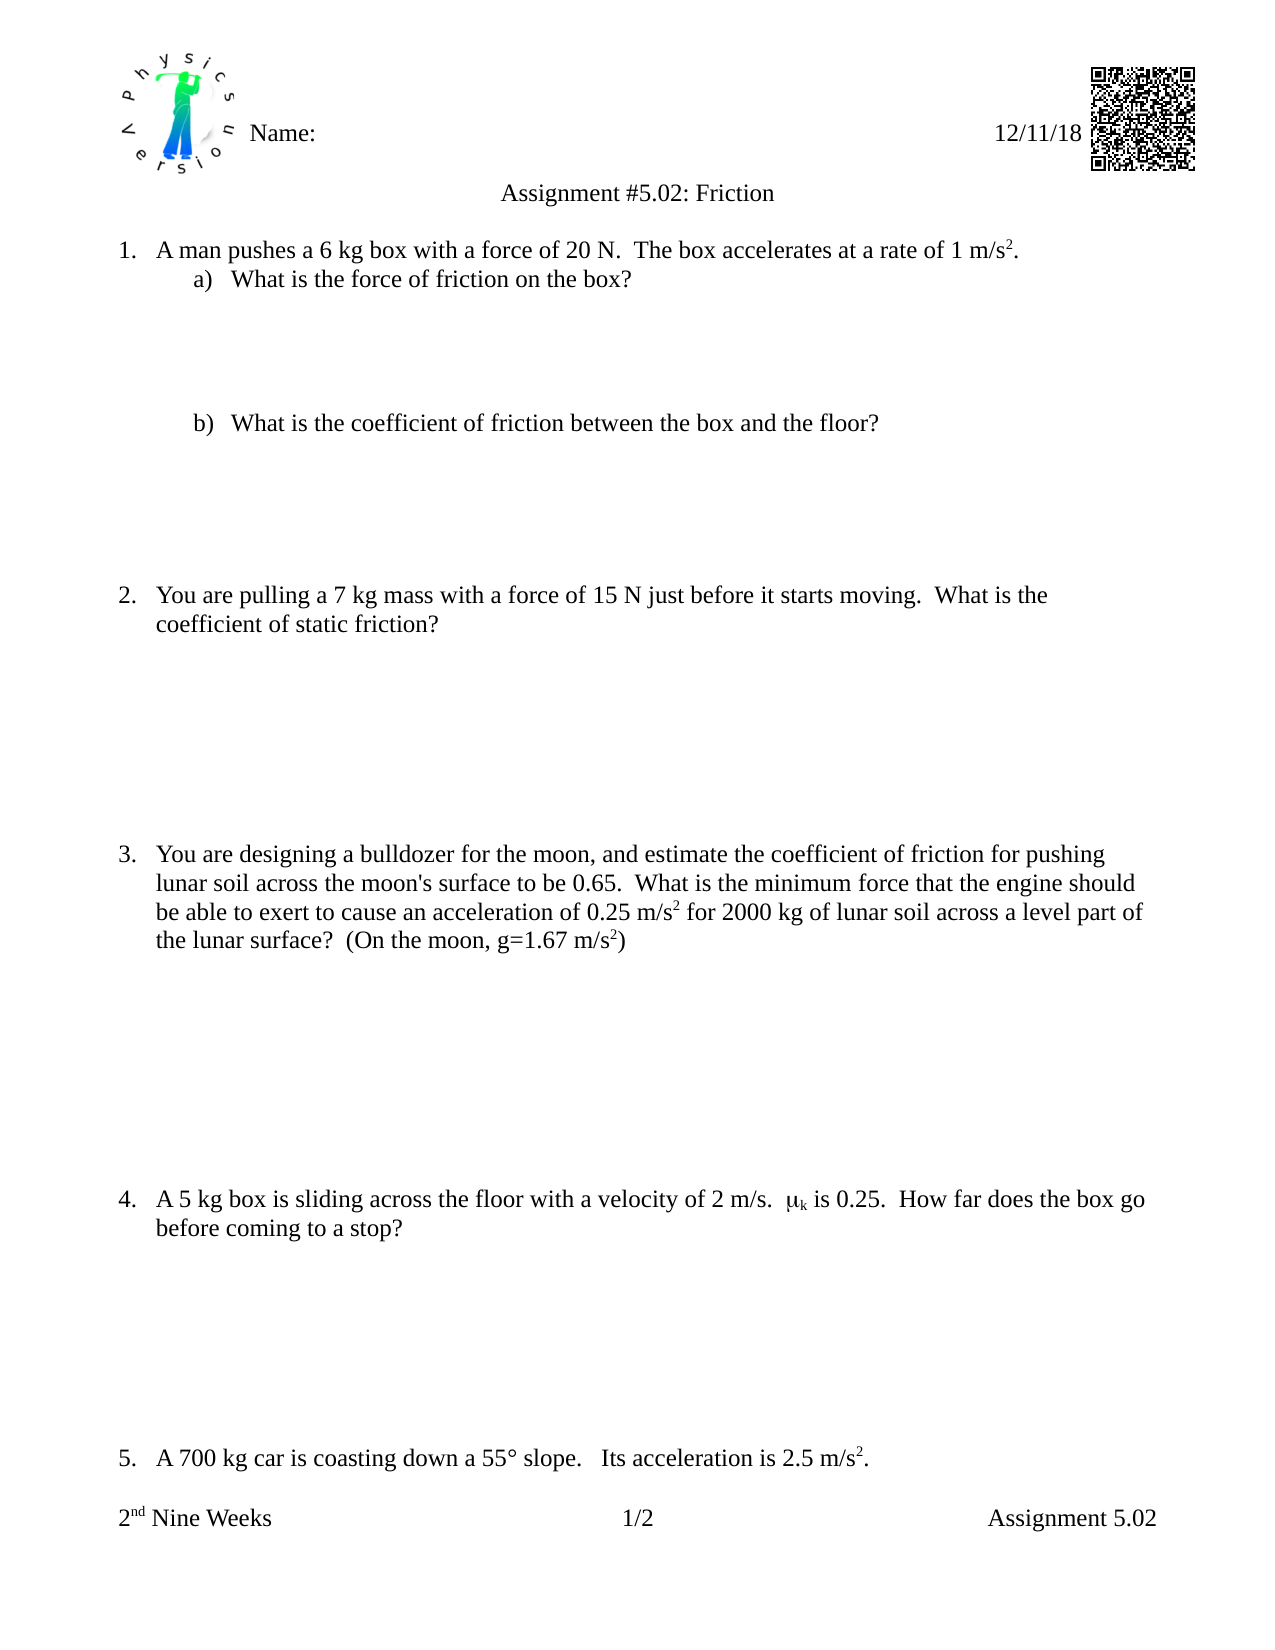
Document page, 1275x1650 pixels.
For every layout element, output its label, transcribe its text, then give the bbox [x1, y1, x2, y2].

list You are pulling a 7 kg mass with a force of 15 N just before it starts moving. What is the coefficient of static friction? [118, 581, 1157, 638]
list What is the force of friction on the box? [193, 264, 1157, 293]
list A 700 kg car is coasting down a 55° slope. Its acceleration is 2.5 m/s2. [118, 1443, 1157, 1472]
list A man pushes a 6 kg box with a force of 20 N. The box accelerates at a rate of 1 m/s2. [118, 236, 1157, 264]
list A 5 kg box is sliding across the floor with a velocity of 2 m/s. mk is 0.25. How far does the box go before coming to a stop? [118, 1184, 1157, 1242]
text Assignment #5.02: Friction [118, 176, 1157, 207]
picture [121, 53, 235, 174]
list You are designing a bulldozer for the moon, and estimate the coefficient of friction for pushing lunar soil across the moon's surface to be 0.65. What is the minimum force that the engine should be able to exert to cause an acceleration of 0.25 m/s2 for 2000 kg of lunar soil across a level part of the lunar surface? (On the moon, g=1.67 m/s2) [118, 839, 1157, 954]
picture [1082, 58, 1203, 179]
list What is the coefficient of friction between the box and the floor? [193, 408, 1157, 437]
